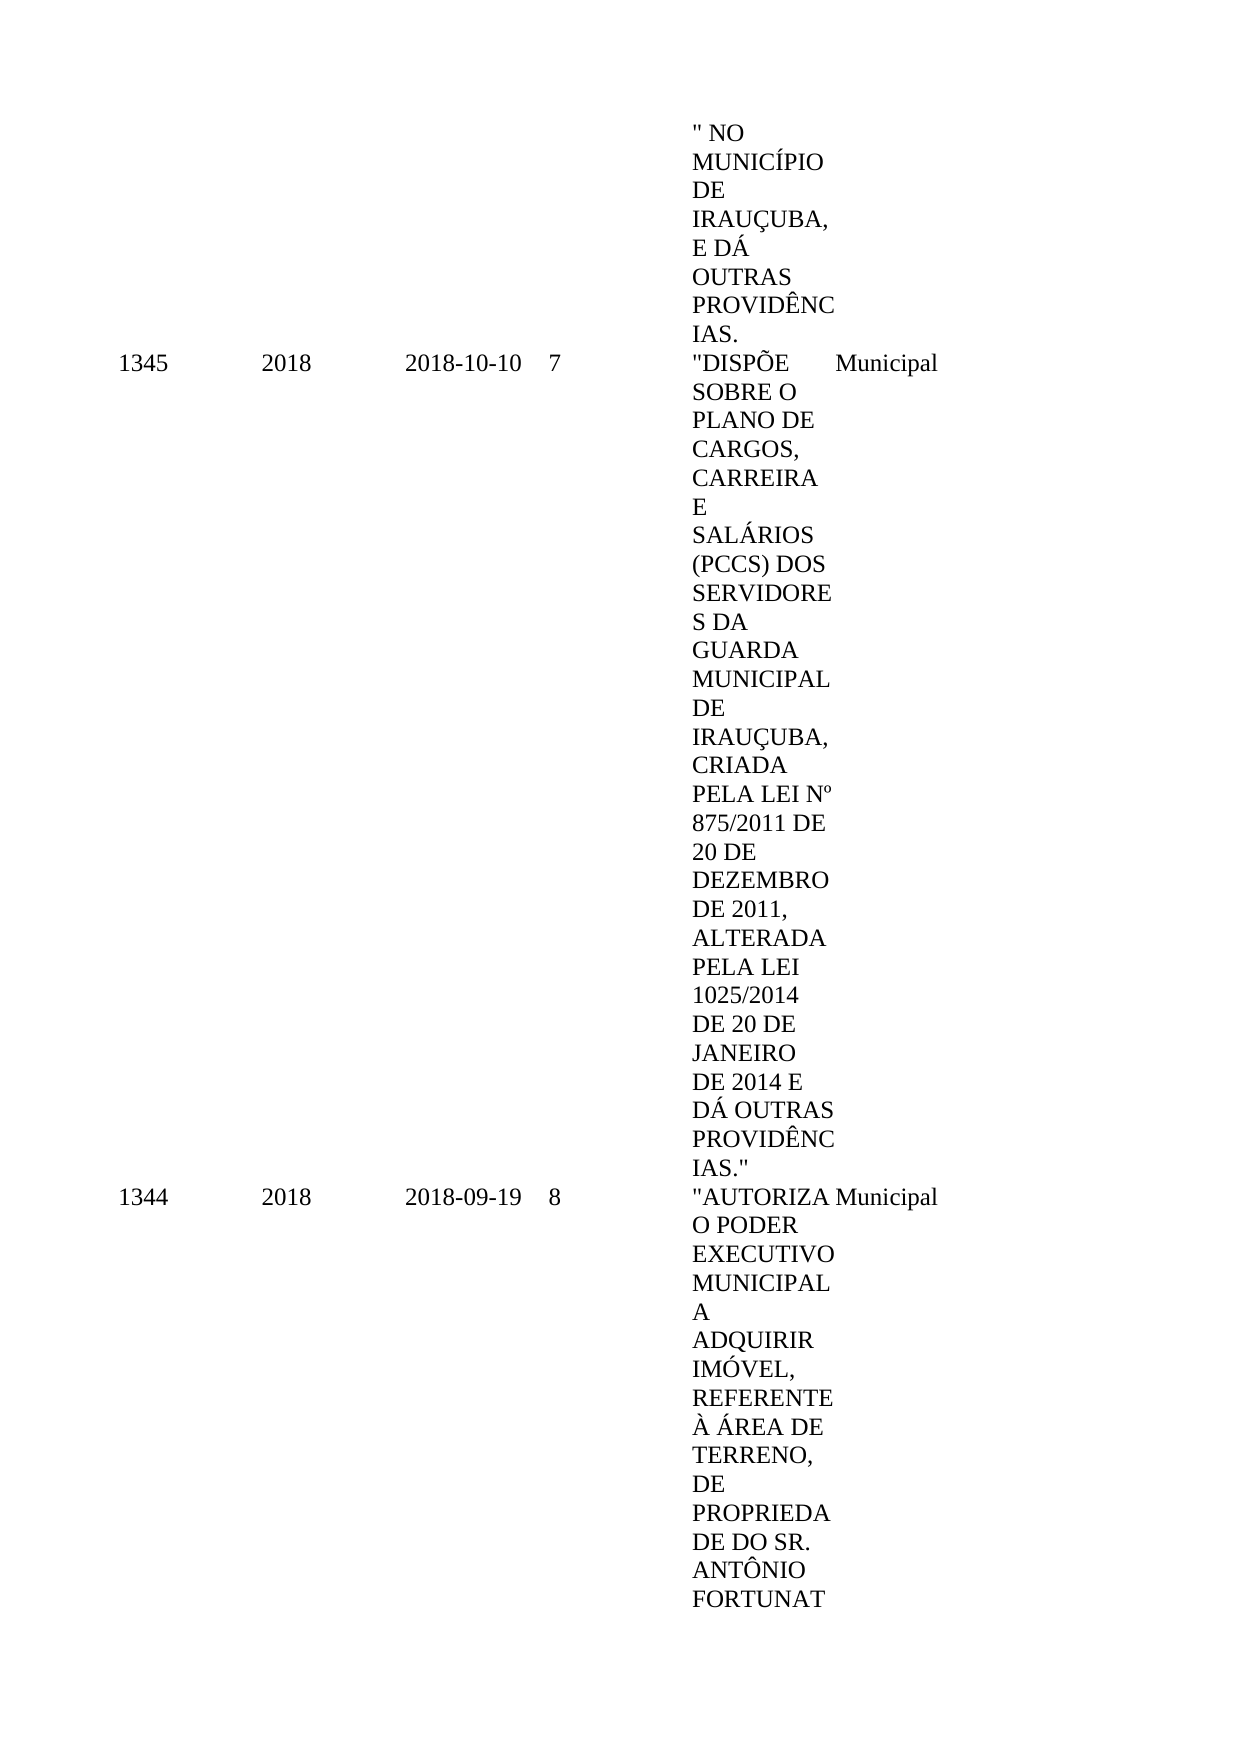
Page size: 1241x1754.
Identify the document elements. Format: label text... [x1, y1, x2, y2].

table_cell Municipal [835, 1182, 979, 1613]
table_cell [261, 118, 405, 348]
table_cell Municipal [835, 348, 979, 1182]
table_cell 8 [548, 1182, 692, 1613]
table_cell "AUTORIZA O PODER EXECUTIVO MUNICIPAL A ADQUIRIR IMÓVEL, REFERENTE À ÁREA DE TERRENO, DE PROPRIEDADE DO SR. ANTÔNIO FORTUNAT [692, 1182, 835, 1613]
table_cell [548, 118, 692, 348]
table_cell " NO MUNICÍPIO DE IRAUÇUBA, E DÁ OUTRAS PROVIDÊNCIAS. [692, 118, 835, 348]
table_cell 2018-10-10 [405, 348, 548, 1182]
table_cell [979, 348, 1122, 1182]
table_cell 1344 [118, 1182, 261, 1613]
table_cell 2018-09-19 [405, 1182, 548, 1613]
table_cell 1345 [118, 348, 261, 1182]
table_cell [979, 118, 1122, 348]
table_cell "DISPÕE SOBRE O PLANO DE CARGOS, CARREIRA E SALÁRIOS (PCCS) DOS SERVIDORES DA GUARDA MUNICIPAL DE IRAUÇUBA, CRIADA PELA LEI Nº 875/2011 DE 20 DE DEZEMBRO DE 2011, ALTERADA PELA LEI 1025/2014 DE 20 DE JANEIRO DE 2014 E DÁ OUTRAS PROVIDÊNCIAS." [692, 348, 835, 1182]
table_cell [979, 1182, 1122, 1613]
table_cell 2018 [261, 1182, 405, 1613]
table_cell 2018 [261, 348, 405, 1182]
table_cell [835, 118, 979, 348]
table_cell 7 [548, 348, 692, 1182]
table_cell [118, 118, 261, 348]
table_cell [405, 118, 548, 348]
